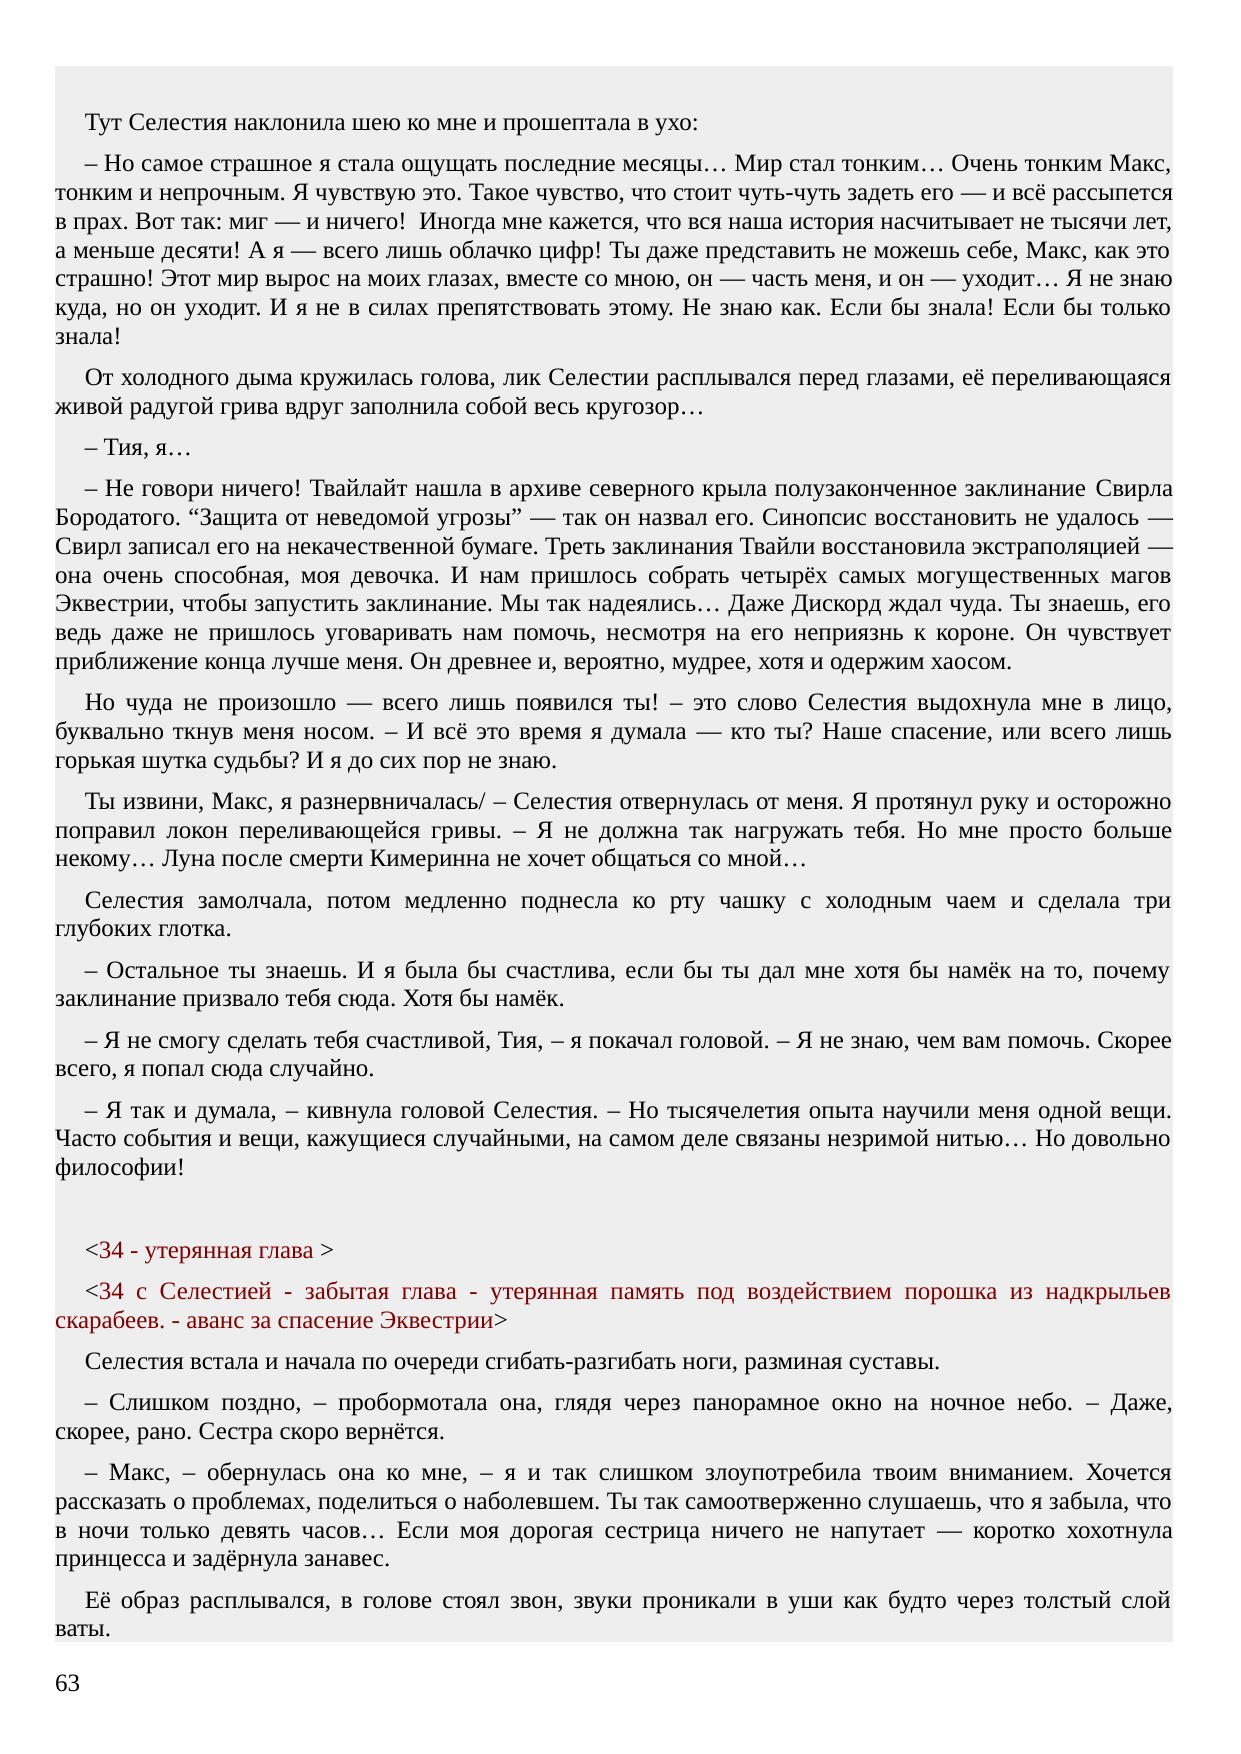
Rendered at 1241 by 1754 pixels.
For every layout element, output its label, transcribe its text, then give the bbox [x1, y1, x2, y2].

text Селестия встала и начала по очереди сгибать-разгибать ноги, разминая суставы. [55, 1346, 1173, 1375]
text Ты извини, Макс, я разнервничалась/ – Селестия отвернулась от меня. Я протянул руку и осторожно поправил локон переливающейся гривы. – Я не должна так нагружать тебя. Но мне просто больше некому… Луна после смерти Кимеринна не хочет общаться со мной… [55, 786, 1173, 872]
text Её образ расплывался, в голове стоял звон, звуки проникали в уши как будто через толстый слой ваты. [55, 1585, 1173, 1642]
text – Не говори ничего! Твайлайт нашла в архиве северного крыла полузаконченное заклинание Cвирла Бородатого. “Защита от неведомой угрозы” — так он назвал его. Синопсис восстановить не удалось — Свирл записал его на некачественной бумаге. Треть заклинания Твайли восстановила экстраполяцией — она очень способная, моя девочка. И нам пришлось собрать четырёх самых могущественных магов Эквестрии, чтобы запустить заклинание. Мы так надеялись… Даже Дискорд ждал чуда. Ты знаешь, его ведь даже не пришлось уговаривать нам помочь, несмотря на его неприязнь к короне. Он чувствует приближение конца лучше меня. Он древнее и, вероятно, мудрее, хотя и одержим хаосом. [55, 473, 1173, 675]
text – Макс, – обернулась она ко мне, – я и так слишком злоупотребила твоим вниманием. Хочется рассказать о проблемах, поделиться о наболевшем. Ты так самоотверженно слушаешь, что я забыла, что в ночи только девять часов… Если моя дорогая сестрица ничего не напутает — коротко хохотнула принцесса и задёрнула занавес. [55, 1457, 1173, 1572]
text <34 с Селестией - забытая глава - утерянная память под воздействием порошка из надкрыльев скарабеев. - аванс за спасение Эквестрии> [55, 1276, 1173, 1333]
text От холодного дыма кружилась голова, лик Селестии расплывался перед глазами, её переливающаяся живой радугой грива вдруг заполнила собой весь кругозор… [55, 362, 1173, 420]
text – Я не смогу сделать тебя счастливой, Тия, – я покачал головой. – Я не знаю, чем вам помочь. Скорее всего, я попал сюда случайно. [55, 1025, 1173, 1082]
text <34 - утерянная глава > [55, 1235, 1173, 1263]
text – Остальное ты знаешь. И я была бы счастлива, если бы ты дал мне хотя бы намёк на то, почему заклинание призвало тебя сюда. Хотя бы намёк. [55, 955, 1173, 1012]
text Тут Селестия наклонила шею ко мне и прошептала в ухо: [55, 107, 1173, 136]
text – Но самое страшное я стала ощущать последние месяцы… Мир стал тонким… Очень тонким Макс, тонким и непрочным. Я чувствую это. Такое чувство, что стоит чуть-чуть задеть его — и всё рассыпется в прах. Вот так: миг — и ничего! Иногда мне кажется, что вся наша история насчитывает не тысячи лет, а меньше десяти! А я — всего лишь облачко цифр! Ты даже представить не можешь себе, Макс, как это страшно! Этот мир вырос на моих глазах, вместе со мною, он — часть меня, и он — уходит… Я не знаю куда, но он уходит. И я не в силах препятствовать этому. Не знаю как. Если бы знала! Если бы только знала! [55, 148, 1173, 350]
text – Слишком поздно, – пробормотала она, глядя через панорамное окно на ночное небо. – Даже, скорее, рано. Сестра скоро вернётся. [55, 1387, 1173, 1445]
text – Я так и думала, – кивнула головой Селестия. – Но тысячелетия опыта научили меня одной вещи. Часто события и вещи, кажущиеся случайными, на самом деле связаны незримой нитью… Но довольно философии! [55, 1095, 1173, 1181]
text Селестия замолчала, потом медленно поднесла ко рту чашку с холодным чаем и сделала три глубоких глотка. [55, 885, 1173, 942]
text – Тия, я… [55, 432, 1173, 461]
text Но чуда не произошло — всего лишь появился ты! – это слово Селестия выдохнула мне в лицо, буквально ткнув меня носом. – И всё это время я думала — кто ты? Наше спасение, или всего лишь горькая шутка судьбы? И я до сих пор не знаю. [55, 687, 1173, 773]
